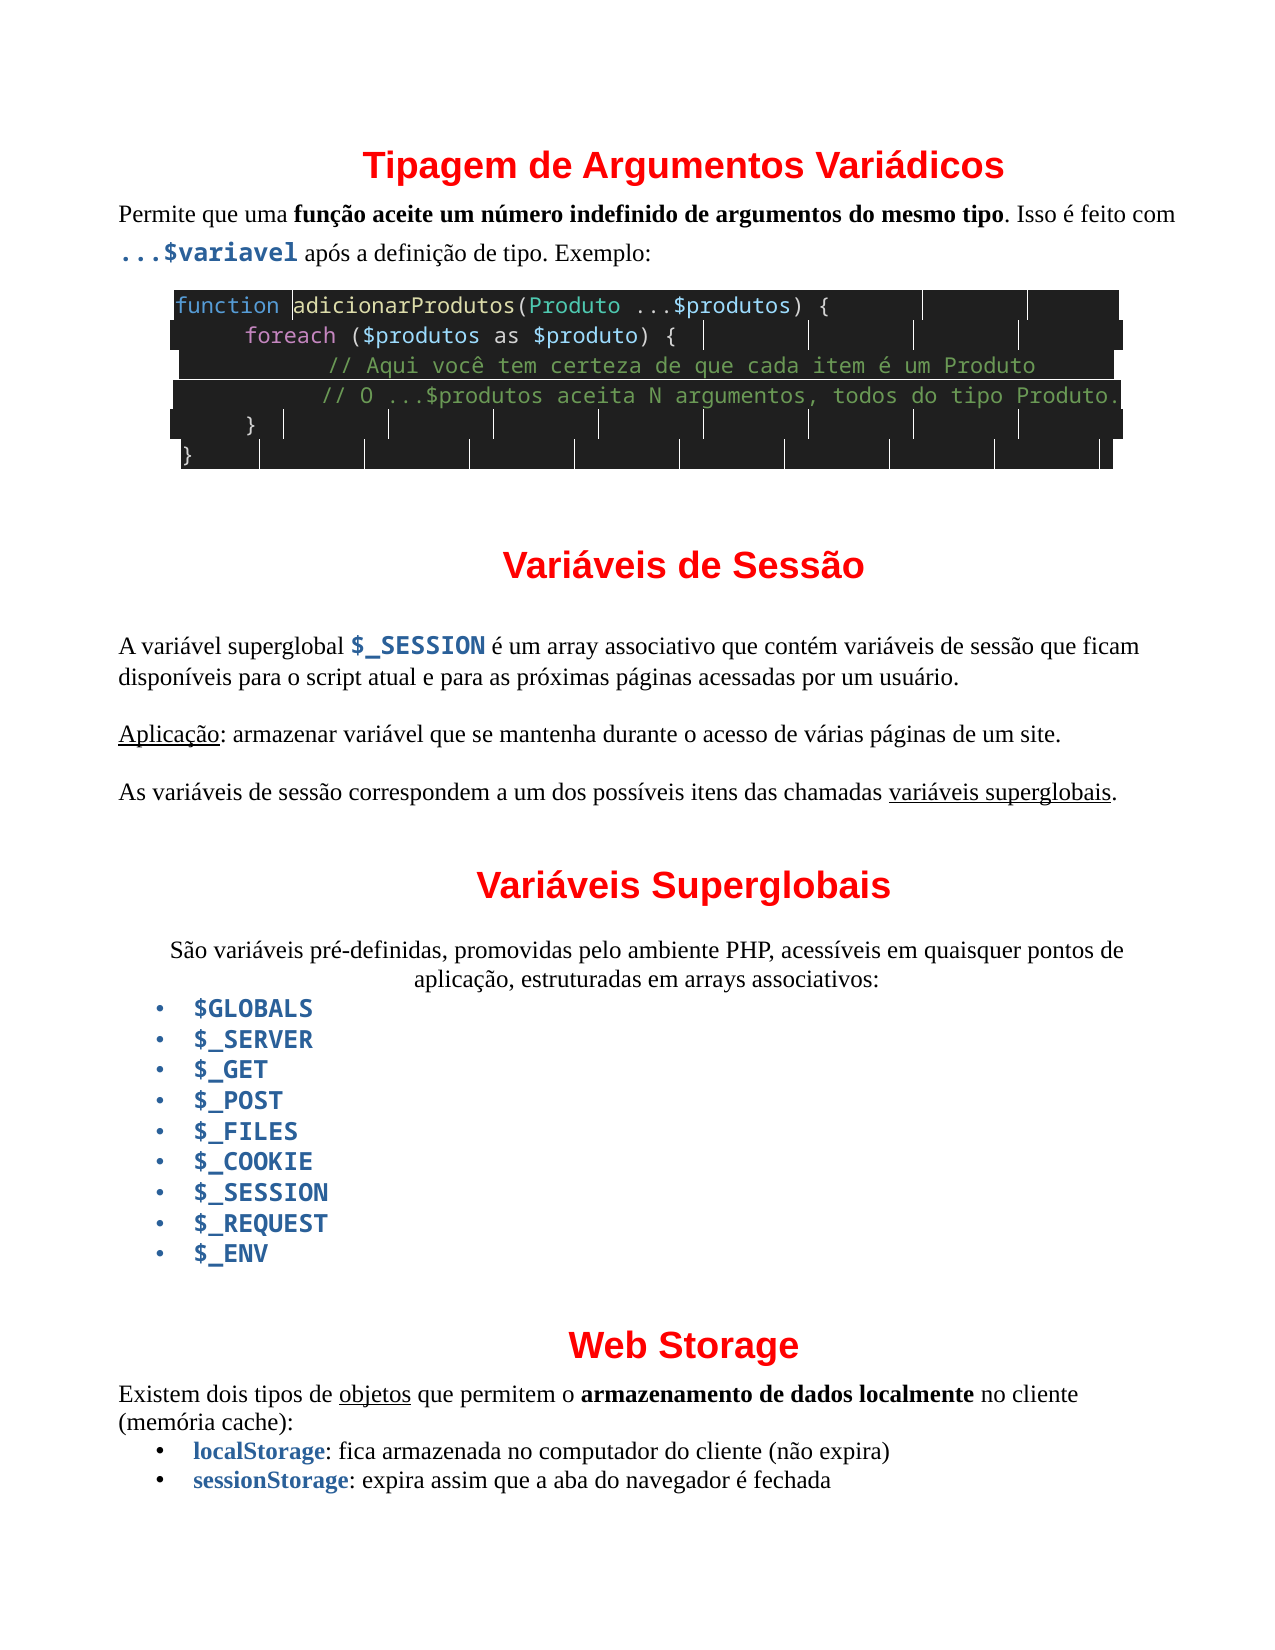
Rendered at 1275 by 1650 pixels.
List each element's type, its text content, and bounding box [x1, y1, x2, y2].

subtitle Variáveis de Sessão [118, 543, 1175, 587]
list sessionStorage: expira assim que a aba do navegador é fechada [156, 1465, 1175, 1522]
list $_POST [156, 1085, 1175, 1116]
text Existem dois tipos de objetos que permitem o armazenamento de dados localmente no cliente (memória cache): [118, 1379, 1152, 1436]
text // Aqui você tem certeza de que cada item é um Produto [118, 350, 1175, 379]
list $_ENV [156, 1238, 1175, 1269]
list $_SESSION [156, 1177, 1175, 1207]
text } [118, 409, 1175, 439]
list $GLOBALS [156, 993, 1175, 1024]
text As variáveis de sessão correspondem a um dos possíveis itens das chamadas variáveis superglobais. [118, 777, 1175, 806]
text // O ...$produtos aceita N argumentos, todos do tipo Produto. [118, 379, 1175, 409]
list $_REQUEST [156, 1207, 1175, 1238]
subtitle Web Storage [118, 1322, 1175, 1366]
subtitle Variáveis Superglobais [118, 863, 1175, 907]
text A variável superglobal $_SESSION é um array associativo que contém variáveis de sessão que ficam disponíveis para o script atual e para as próximas páginas acessadas por um usuário. [118, 628, 1175, 691]
list $_SERVER [156, 1024, 1175, 1054]
text Permite que uma função aceite um número indefinido de argumentos do mesmo tipo. Isso é feito com ...$variavel após a definição de tipo. Exemplo: [118, 199, 1175, 269]
text foreach ($produtos as $produto) { [118, 320, 1175, 350]
list localStorage: fica armazenada no computador do cliente (não expira) [156, 1436, 1175, 1465]
subtitle São variáveis pré-definidas, promovidas pelo ambiente PHP, acessíveis em quaisquer pontos de aplicação, estruturadas em arrays associativos: [118, 907, 1175, 993]
list $_GET [156, 1054, 1175, 1085]
text } [118, 439, 1175, 469]
text Aplicação: armazenar variável que se mantenha durante o acesso de várias páginas de um site. [118, 719, 1175, 748]
text function adicionarProdutos(Produto ...$produtos) { [118, 290, 1175, 320]
list $_FILES [156, 1116, 1175, 1146]
subtitle Tipagem de Argumentos Variádicos [118, 143, 1175, 187]
list $_COOKIE [156, 1146, 1175, 1177]
